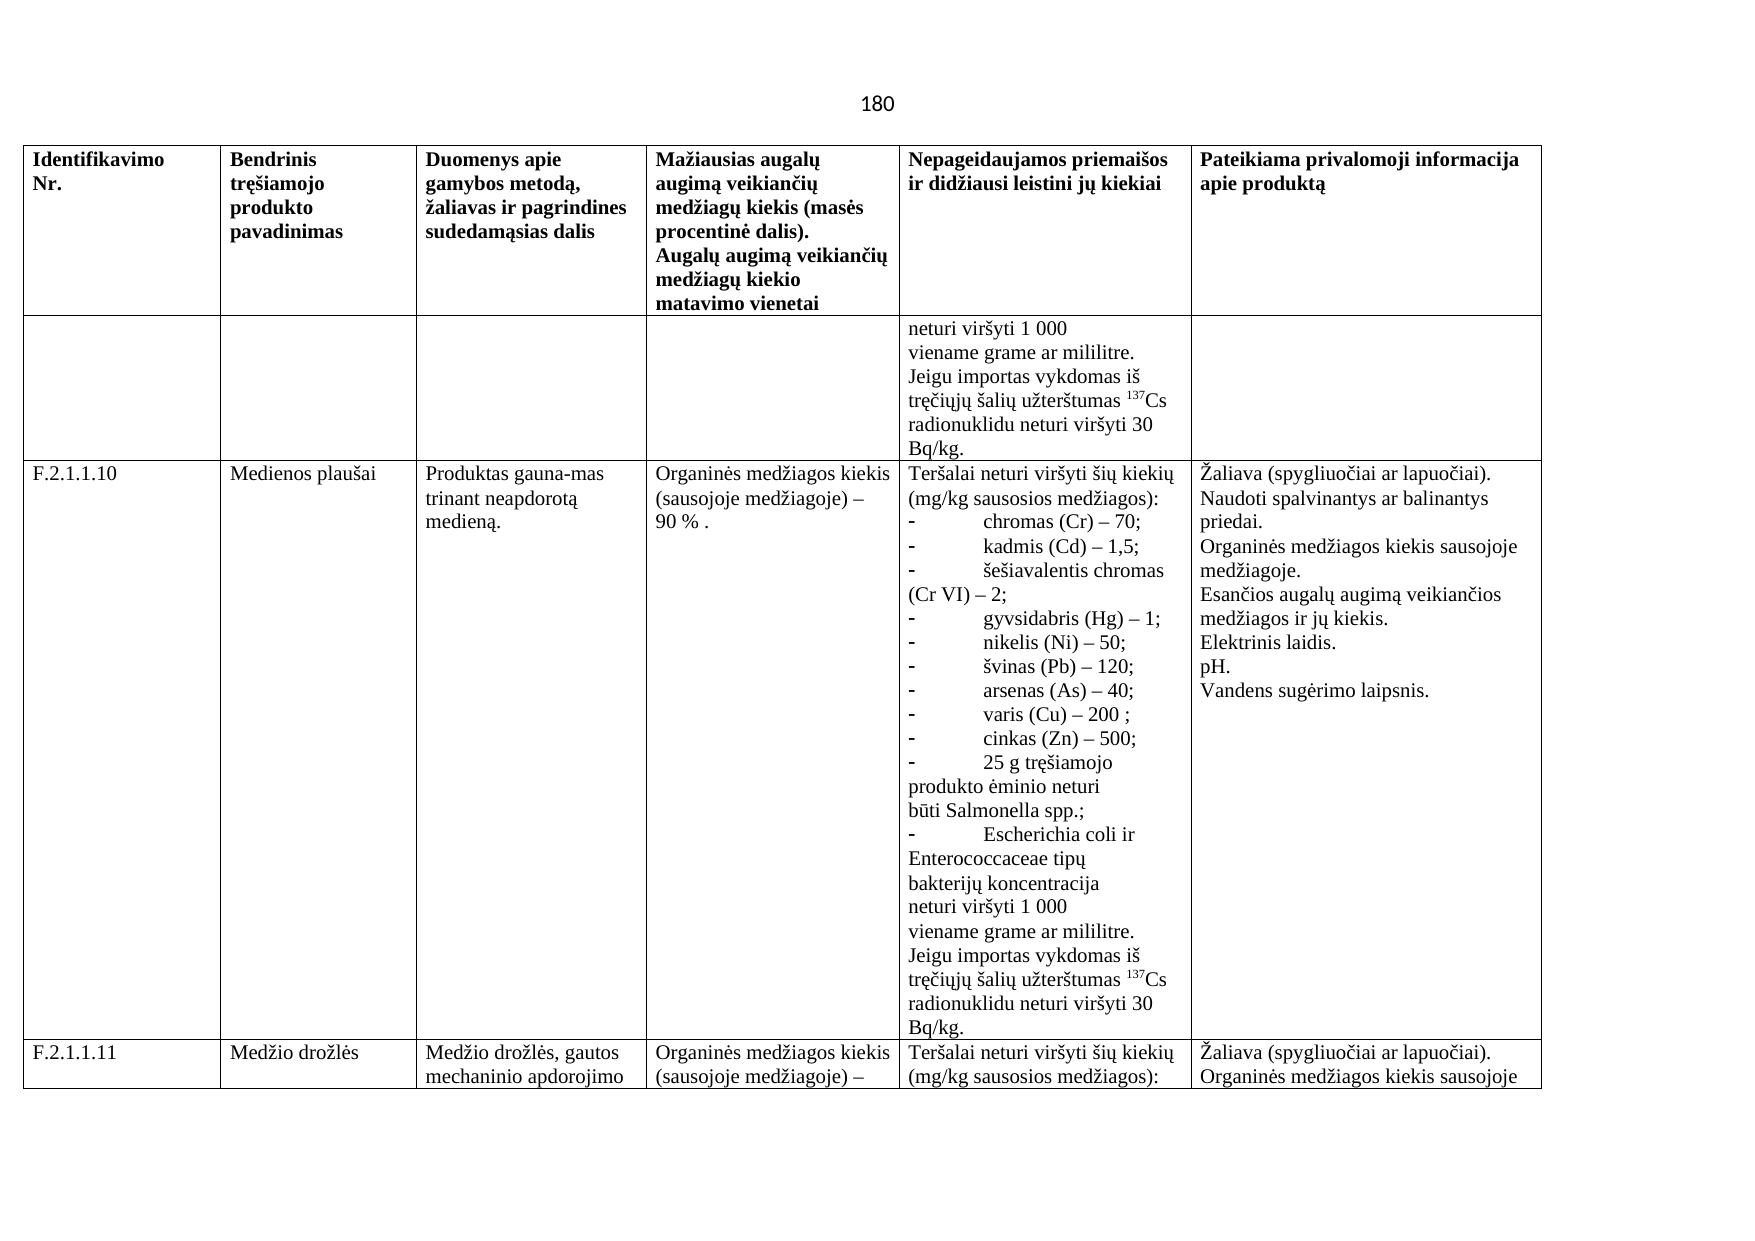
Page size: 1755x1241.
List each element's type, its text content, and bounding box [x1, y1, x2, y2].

table_cell [221, 316, 416, 460]
table_cell Medžio drožlės [221, 1040, 416, 1088]
table_cell neturi viršyti 1 000 viename grame ar mililitre. Jeigu importas vykdomas iš tręčiųjų šalių užterštumas 137Cs radionuklidu neturi viršyti 30 Bq/kg. [900, 316, 1191, 460]
table_header Mažiausias augalų augimą veikiančių medžiagų kiekis (masės procentinė dalis). Augalų augimą veikiančių medžiagų kiekio matavimo vienetai [647, 146, 899, 315]
table_header Identifikavimo Nr. [24, 146, 220, 315]
table_header Nepageidaujamos priemaišos ir didžiausi leistini jų kiekiai [900, 146, 1191, 315]
table_cell Organinės medžiagos kiekis (sausojoje medžiagoje) – 90 % . [647, 461, 899, 1039]
table_cell Teršalai neturi viršyti šių kiekių (mg/kg sausosios medžiagos):  chromas (Cr) – 70;  kadmis (Cd) – 1,5;  šešiavalentis chromas (Cr VI) – 2;  gyvsidabris (Hg) – 1;  nikelis (Ni) – 50;  švinas (Pb) – 120;  arsenas (As) – 40;  varis (Cu) – 200 ;  cinkas (Zn) – 500;  25 g tręšiamojo produkto ėminio neturi būti Salmonella spp.;  Escherichia coli ir Enterococcaceae tipų bakterijų koncentracija neturi viršyti 1 000 viename grame ar mililitre. Jeigu importas vykdomas iš tręčiųjų šalių užterštumas 137Cs radionuklidu neturi viršyti 30 Bq/kg. [900, 461, 1191, 1039]
table_cell Organinės medžiagos kiekis (sausojoje medžiagoje) – [647, 1040, 899, 1088]
table_cell F.2.1.1.11 [24, 1040, 220, 1088]
table_cell Medžio drožlės, gautos mechaninio apdorojimo [417, 1040, 646, 1088]
table_cell [417, 316, 646, 460]
table_header Duomenys apie gamybos metodą, žaliavas ir pagrindines sudedamąsias dalis [417, 146, 646, 315]
table_cell F.2.1.1.10 [24, 461, 220, 1039]
table_cell Medienos plaušai [221, 461, 416, 1039]
table_cell Produktas gauna-mas trinant neapdorotą medieną. [417, 461, 646, 1039]
table_header Bendrinis tręšiamojo produkto pavadinimas [221, 146, 416, 315]
table_cell [24, 316, 220, 460]
table_cell Teršalai neturi viršyti šių kiekių (mg/kg sausosios medžiagos): [900, 1040, 1191, 1088]
table_cell Žaliava (spygliuočiai ar lapuočiai). Organinės medžiagos kiekis sausojoje [1192, 1040, 1541, 1088]
table_header Pateikiama privalomoji informacija apie produktą [1192, 146, 1541, 315]
table_cell Žaliava (spygliuočiai ar lapuočiai). Naudoti spalvinantys ar balinantys priedai. Organinės medžiagos kiekis sausojoje medžiagoje. Esančios augalų augimą veikiančios medžiagos ir jų kiekis. Elektrinis laidis. pH. Vandens sugėrimo laipsnis. [1192, 461, 1541, 1039]
table_cell [1192, 316, 1541, 460]
table_cell [647, 316, 899, 460]
